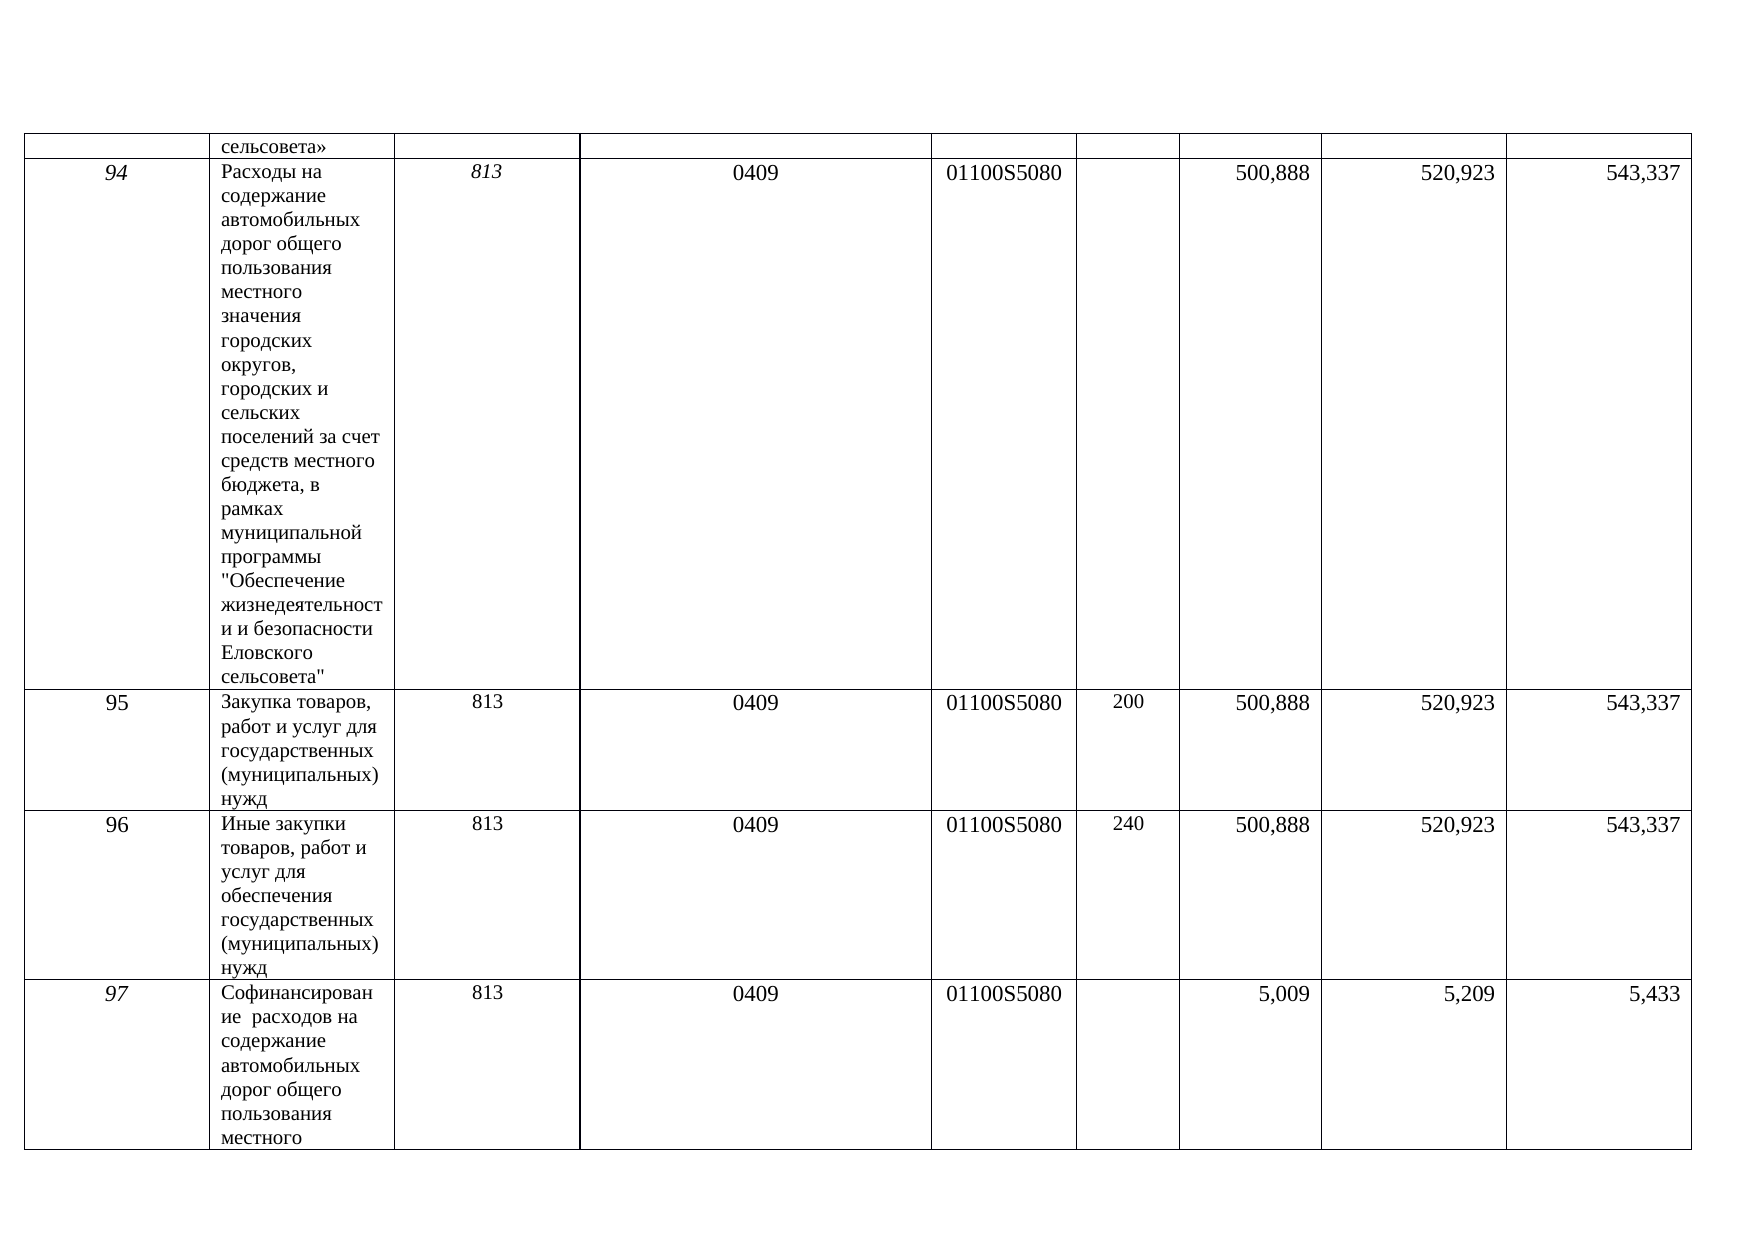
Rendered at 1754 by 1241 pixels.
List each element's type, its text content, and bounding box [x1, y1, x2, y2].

table_cell 813 [395, 811, 579, 979]
table_cell 500,888 [1180, 690, 1321, 810]
table_cell Иные закупки товаров, работ и услуг для обеспечения государственных (муниципальных) нужд [210, 811, 394, 979]
table_cell 5,209 [1322, 980, 1506, 1149]
table_cell 520,923 [1322, 690, 1506, 810]
table_cell 01100S5080 [932, 159, 1076, 688]
table_cell [932, 134, 1076, 158]
table_cell 543,337 [1507, 690, 1691, 810]
table_cell 813 [395, 980, 579, 1149]
table_cell 5,009 [1180, 980, 1321, 1149]
table_cell 813 [395, 159, 579, 688]
table_cell 94 [25, 159, 209, 688]
table_cell 0409 [581, 980, 931, 1149]
table_cell 0409 [581, 690, 931, 810]
table_cell [395, 134, 579, 158]
table_cell 500,888 [1180, 159, 1321, 688]
table_cell 95 [25, 690, 209, 810]
table_cell 813 [395, 690, 579, 810]
table_cell 01100S5080 [932, 811, 1076, 979]
table_cell 5,433 [1507, 980, 1691, 1149]
table_cell 520,923 [1322, 811, 1506, 979]
table_cell [1507, 134, 1691, 158]
table_cell 543,337 [1507, 159, 1691, 688]
table_cell [581, 134, 931, 158]
table_cell [1077, 134, 1179, 158]
table_cell Закупка товаров, работ и услуг для государственных (муниципальных) нужд [210, 690, 394, 810]
table_cell 0409 [581, 811, 931, 979]
table_cell 543,337 [1507, 811, 1691, 979]
table_cell 500,888 [1180, 811, 1321, 979]
table_cell сельсовета» [210, 134, 394, 158]
table_cell 200 [1077, 690, 1179, 810]
table_cell [1180, 134, 1321, 158]
table_cell [1077, 159, 1179, 688]
table_cell Софинансирование расходов на содержание автомобильных дорог общего пользования местного [210, 980, 394, 1149]
table_cell 01100S5080 [932, 980, 1076, 1149]
table_cell [1077, 980, 1179, 1149]
table_cell Расходы на содержание автомобильных дорог общего пользования местного значения городских округов, городских и сельских поселений за счет средств местного бюджета, в рамках муниципальной программы "Обеспечение жизнедеятельности и безопасности Еловского сельсовета" [210, 159, 394, 688]
table_cell [25, 134, 209, 158]
table_cell 240 [1077, 811, 1179, 979]
table_cell 01100S5080 [932, 690, 1076, 810]
table_cell [1322, 134, 1506, 158]
table_cell 96 [25, 811, 209, 979]
table_cell 0409 [581, 159, 931, 688]
table_cell 97 [25, 980, 209, 1149]
table_cell 520,923 [1322, 159, 1506, 688]
